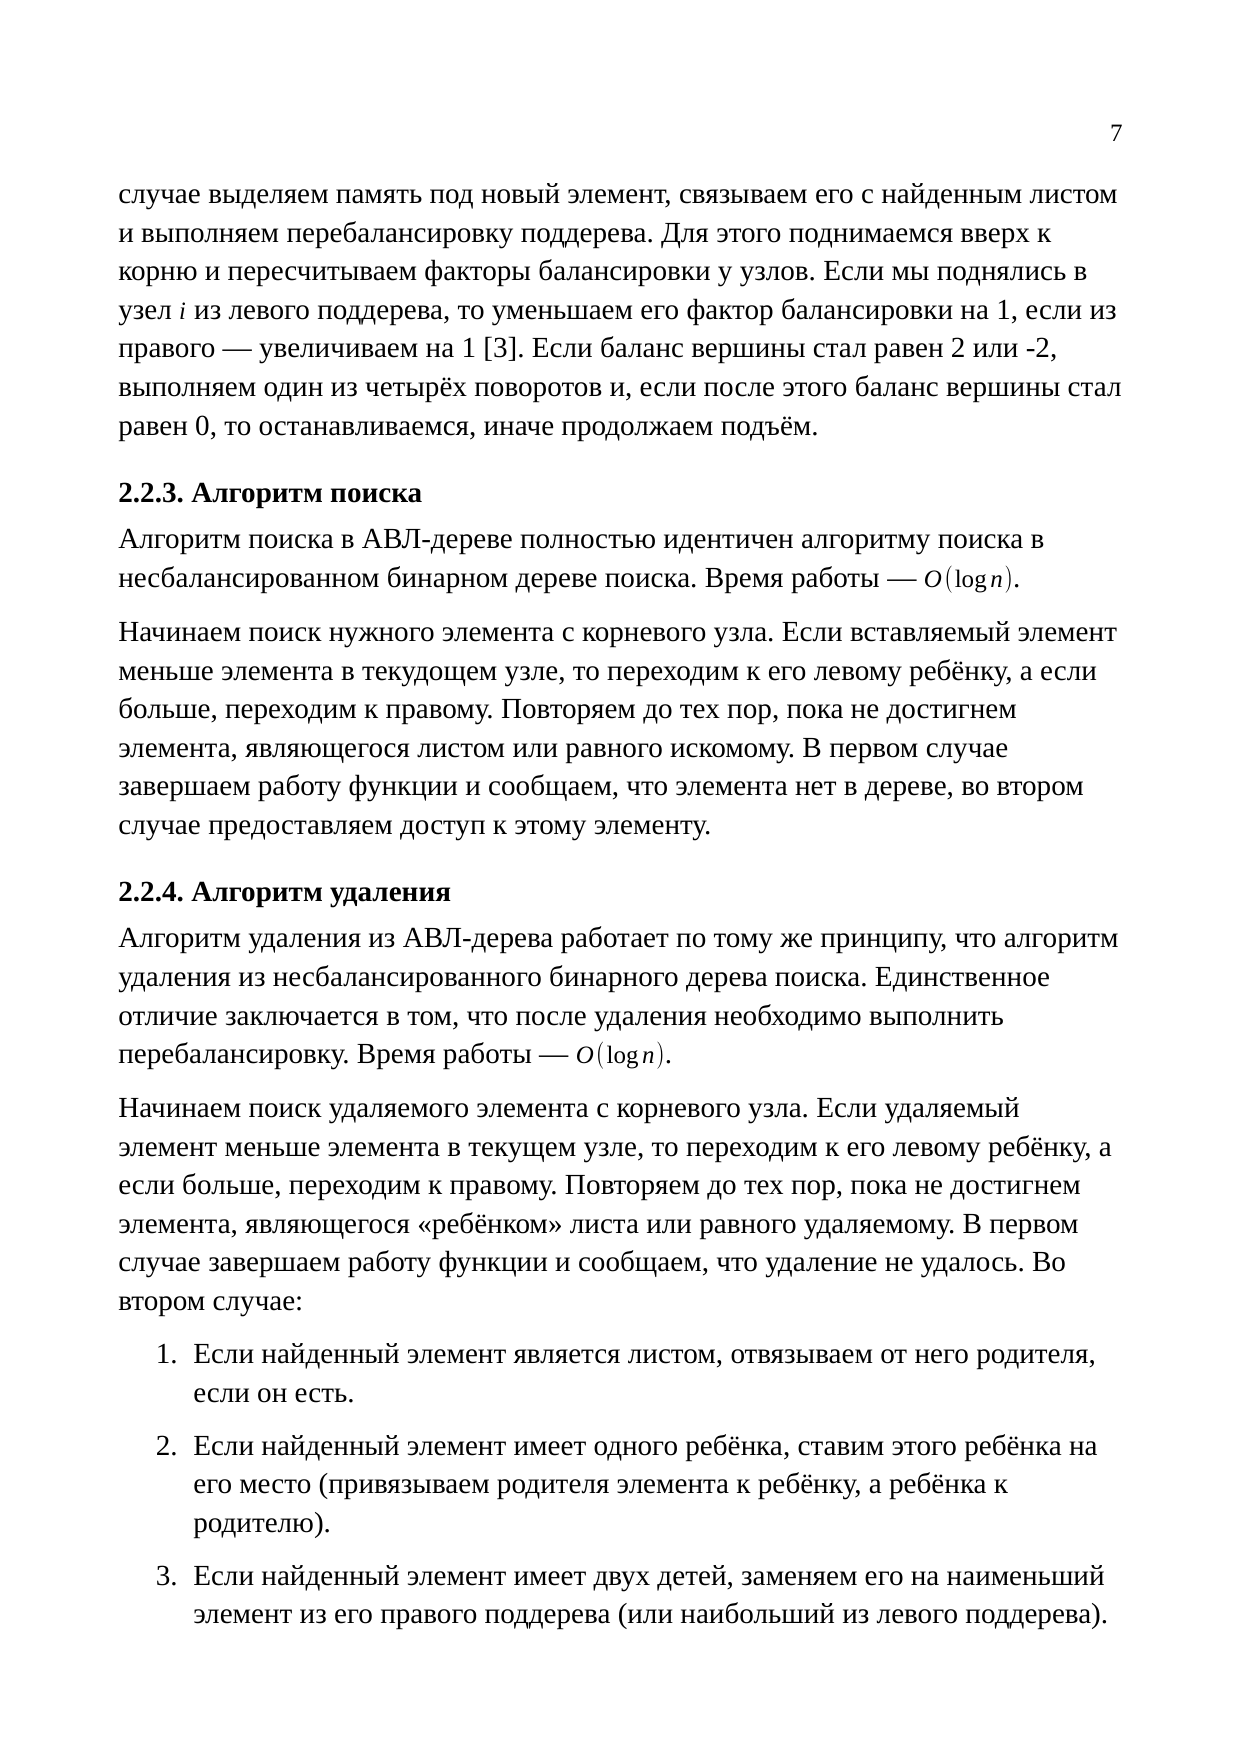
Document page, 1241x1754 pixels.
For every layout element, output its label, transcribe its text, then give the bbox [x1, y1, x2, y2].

subtitle 2.2.4. Алгоритм удаления [118, 874, 1122, 908]
list Если найденный элемент является листом, отвязываем от него родителя, если он есть. [156, 1336, 1122, 1408]
text Начинаем поиск удаляемого элемента с корневого узла. Если удаляемый элемент меньше элемента в текущем узле, то переходим к его левому ребёнку, а если больше, переходим к правому. Повторяем до тех пор, пока не достигнем элемента, являющегося «ребёнком» листа или равного удаляемому. В первом случае завершаем работу функции и сообщаем, что удаление не удалось. Во втором случае: [118, 1090, 1122, 1317]
text случае выделяем память под новый элемент, связываем его с найденным листом и выполняем перебалансировку поддерева. Для этого поднимаемся вверх к корню и пересчитываем факторы балансировки у узлов. Если мы поднялись в узел из левого поддерева, то уменьшаем его фактор балансировки на 1, если из правого — увеличиваем на 1 [3]. Если баланс вершины стал равен 2 или -2, выполняем один из четырёх поворотов и, если после этого баланс вершины стал равен 0, то останавливаемся, иначе продолжаем подъём. [118, 176, 1122, 441]
text Начинаем поиск нужного элемента с корневого узла. Если вставляемый элемент меньше элемента в текудощем узле, то переходим к его левому ребёнку, а если больше, переходим к правому. Повторяем до тех пор, пока не достигнем элемента, являющегося листом или равного искомому. В первом случае завершаем работу функции и сообщаем, что элемента нет в дереве, во втором случае предоставляем доступ к этому элементу. [118, 614, 1122, 840]
text Алгоритм поиска в АВЛ-дереве полностью идентичен алгоритму поиска в несбалансированном бинарном дереве поиска. Время работы — . [118, 521, 1122, 594]
text Алгоритм удаления из АВЛ-дерева работает по тому же принципу, что алгоритм удаления из несбалансированного бинарного дерева поиска. Единственное отличие заключается в том, что после удаления необходимо выполнить перебалансировку. Время работы — . [118, 921, 1122, 1071]
list Если найденный элемент имеет двух детей, заменяем его на наименьший элемент из его правого поддерева (или наибольший из левого поддерева). [156, 1558, 1122, 1630]
list Если найденный элемент имеет одного ребёнка, ставим этого ребёнка на его место (привязываем родителя элемента к ребёнку, а ребёнка к родителю). [156, 1428, 1122, 1538]
subtitle 2.2.3. Алгоритм поиска [118, 475, 1122, 509]
